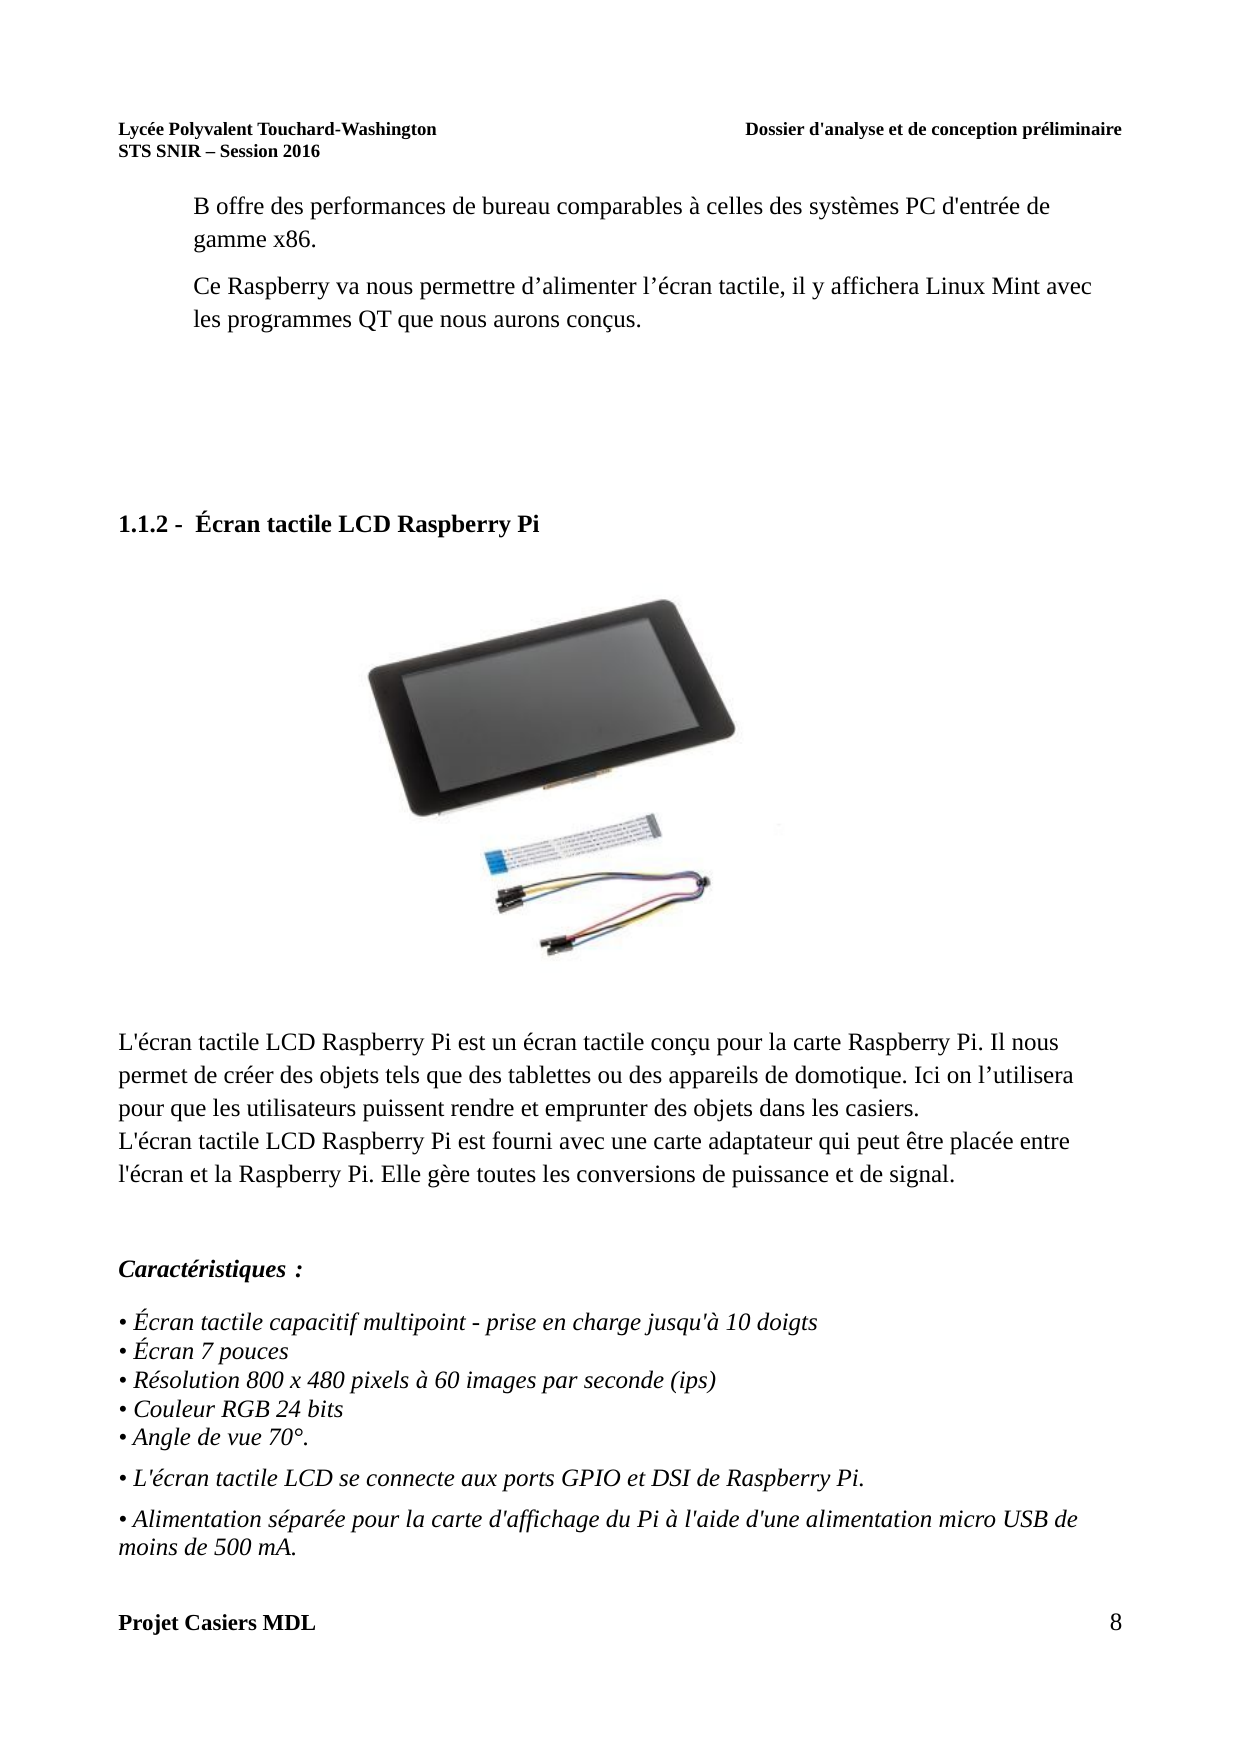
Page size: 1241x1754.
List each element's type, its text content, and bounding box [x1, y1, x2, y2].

text Caractéristiques : [118, 1254, 1122, 1283]
text • L'écran tactile LCD se connecte aux ports GPIO et DSI de Raspberry Pi. [118, 1463, 1122, 1492]
text • Alimentation séparée pour la carte d'affichage du Pi à l'aide d'une alimentation micro USB de moins de 500 mA. [118, 1504, 1122, 1561]
subtitle 1.1.2 - Écran tactile LCD Raspberry Pi [118, 509, 1122, 538]
text L'écran tactile LCD Raspberry Pi est un écran tactile conçu pour la carte Raspberry Pi. Il nous permet de créer des objets tels que des tablettes ou des appareils de domotique. Ici on l’utilisera pour que les utilisateurs puissent rendre et emprunter des objets dans les casiers. L'écran tactile LCD Raspberry Pi est fourni avec une carte adaptateur qui peut être placée entre l'écran et la Raspberry Pi. Elle gère toutes les conversions de puissance et de signal. [118, 1027, 1122, 1187]
text • Écran tactile capacitif multipoint - prise en charge jusqu'à 10 doigts • Écran 7 pouces • Résolution 800 x 480 pixels à 60 images par seconde (ips) • Couleur RGB 24 bits • Angle de vue 70°. [118, 1307, 1122, 1451]
picture [298, 561, 860, 984]
text B offre des performances de bureau comparables à celles des systèmes PC d'entrée de gamme x86. [118, 191, 1122, 252]
text Ce Raspberry va nous permettre d’alimenter l’écran tactile, il y affichera Linux Mint avec les programmes QT que nous aurons conçus. [118, 271, 1122, 333]
